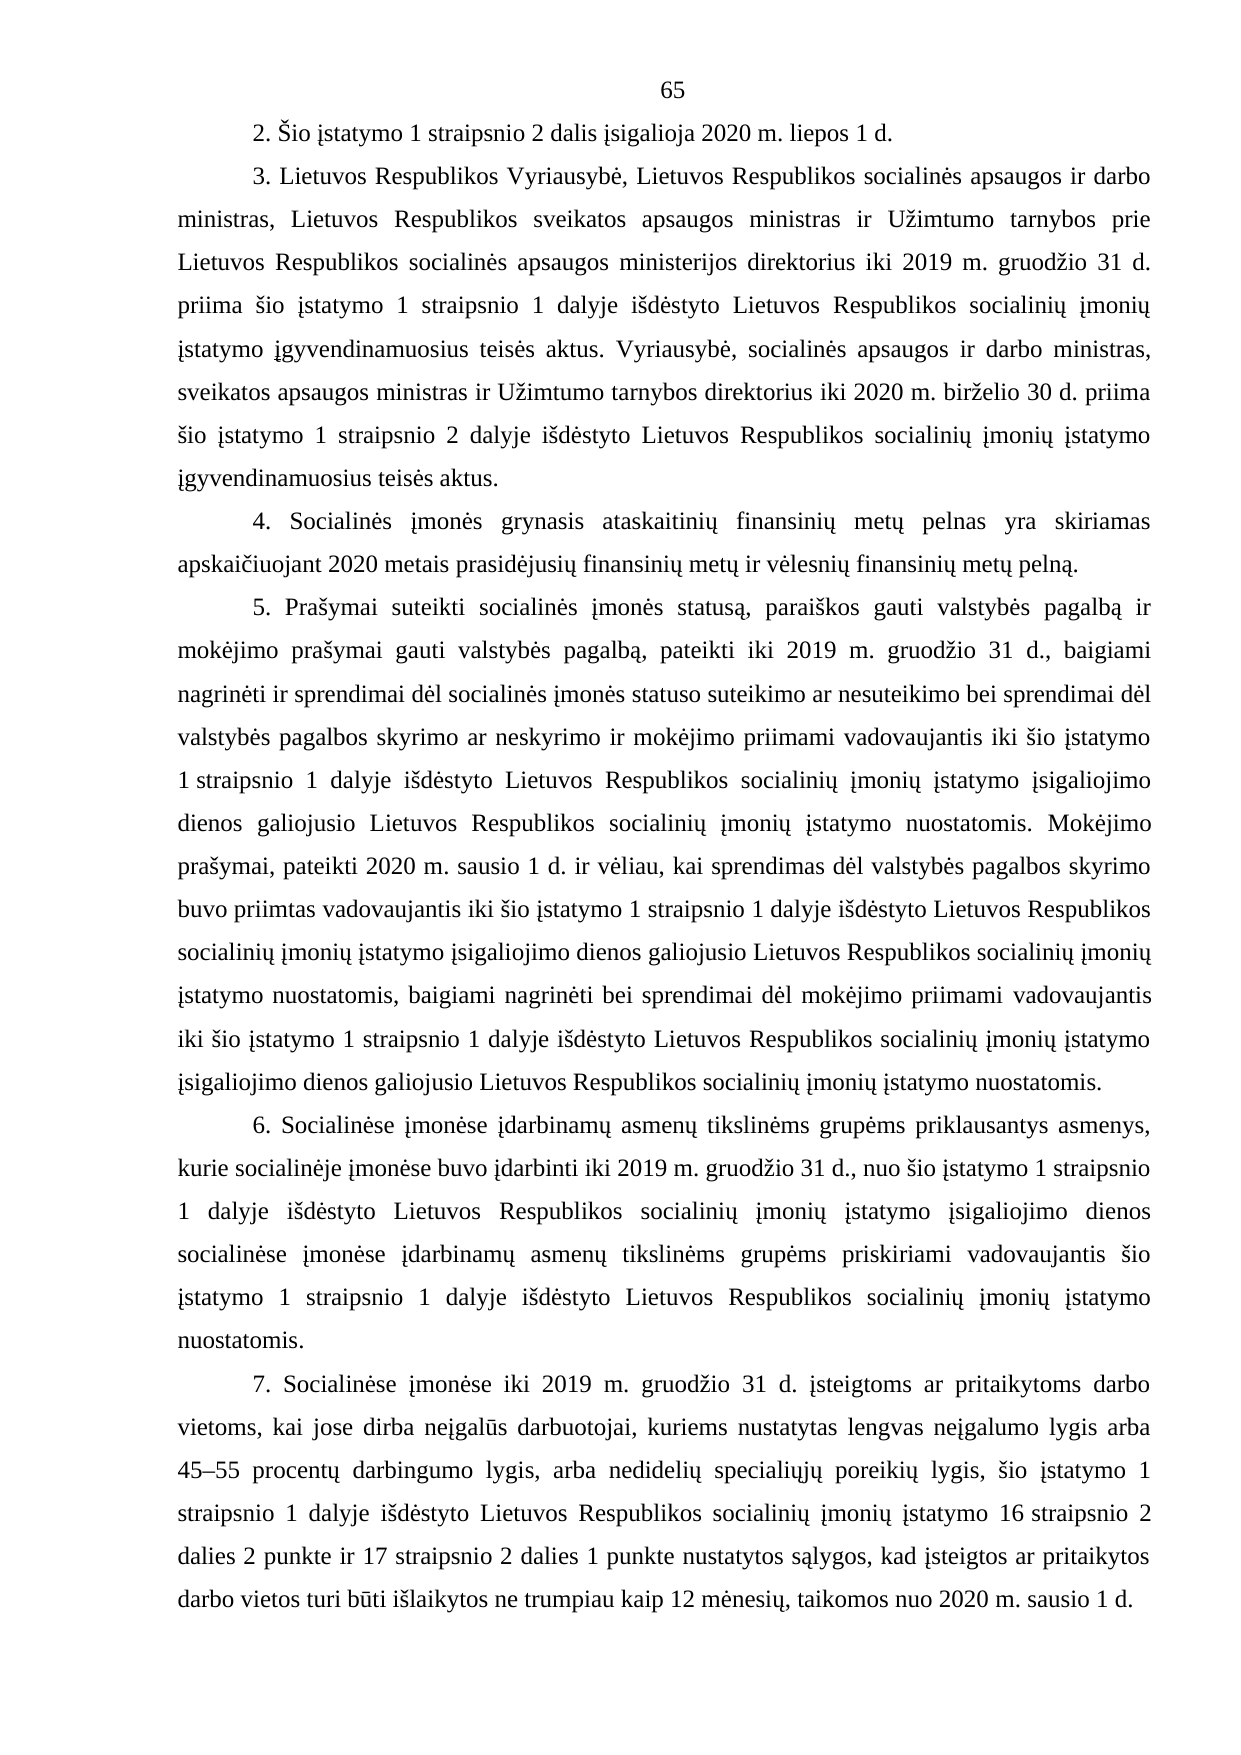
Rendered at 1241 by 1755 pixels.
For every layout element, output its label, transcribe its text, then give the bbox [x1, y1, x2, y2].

text 6. Socialinėse įmonėse įdarbinamų asmenų tikslinėms grupėms priklausantys asmenys, kurie socialinėje įmonėse buvo įdarbinti iki 2019 m. gruodžio 31 d., nuo šio įstatymo 1 straipsnio 1 dalyje išdėstyto Lietuvos Respublikos socialinių įmonių įstatymo įsigaliojimo dienos socialinėse įmonėse įdarbinamų asmenų tikslinėms grupėms priskiriami vadovaujantis šio įstatymo 1 straipsnio 1 dalyje išdėstyto Lietuvos Respublikos socialinių įmonių įstatymo nuostatomis. [177, 1110, 1152, 1354]
text 7. Socialinėse įmonėse iki 2019 m. gruodžio 31 d. įsteigtoms ar pritaikytoms darbo vietoms, kai jose dirba neįgalūs darbuotojai, kuriems nustatytas lengvas neįgalumo lygis arba 45–55 procentų darbingumo lygis, arba nedidelių specialiųjų poreikių lygis, šio įstatymo 1 straipsnio 1 dalyje išdėstyto Lietuvos Respublikos socialinių įmonių įstatymo 16 straipsnio 2 dalies 2 punkte ir 17 straipsnio 2 dalies 1 punkte nustatytos sąlygos, kad įsteigtos ar pritaikytos darbo vietos turi būti išlaikytos ne trumpiau kaip 12 mėnesių, taikomos nuo 2020 m. sausio 1 d. [177, 1369, 1152, 1613]
text 3. Lietuvos Respublikos Vyriausybė, Lietuvos Respublikos socialinės apsaugos ir darbo ministras, Lietuvos Respublikos sveikatos apsaugos ministras ir Užimtumo tarnybos prie Lietuvos Respublikos socialinės apsaugos ministerijos direktorius iki 2019 m. gruodžio 31 d. priima šio įstatymo 1 straipsnio 1 dalyje išdėstyto Lietuvos Respublikos socialinių įmonių įstatymo įgyvendinamuosius teisės aktus. Vyriausybė, socialinės apsaugos ir darbo ministras, sveikatos apsaugos ministras ir Užimtumo tarnybos direktorius iki 2020 m. birželio 30 d. priima šio įstatymo 1 straipsnio 2 dalyje išdėstyto Lietuvos Respublikos socialinių įmonių įstatymo įgyvendinamuosius teisės aktus. [177, 161, 1152, 492]
text 4. Socialinės įmonės grynasis ataskaitinių finansinių metų pelnas yra skiriamas apskaičiuojant 2020 metais prasidėjusių finansinių metų ir vėlesnių finansinių metų pelną. [177, 506, 1152, 578]
text 5. Prašymai suteikti socialinės įmonės statusą, paraiškos gauti valstybės pagalbą ir mokėjimo prašymai gauti valstybės pagalbą, pateikti iki 2019 m. gruodžio 31 d., baigiami nagrinėti ir sprendimai dėl socialinės įmonės statuso suteikimo ar nesuteikimo bei sprendimai dėl valstybės pagalbos skyrimo ar neskyrimo ir mokėjimo priimami vadovaujantis iki šio įstatymo 1 straipsnio 1 dalyje išdėstyto Lietuvos Respublikos socialinių įmonių įstatymo įsigaliojimo dienos galiojusio Lietuvos Respublikos socialinių įmonių įstatymo nuostatomis. Mokėjimo prašymai, pateikti 2020 m. sausio 1 d. ir vėliau, kai sprendimas dėl valstybės pagalbos skyrimo buvo priimtas vadovaujantis iki šio įstatymo 1 straipsnio 1 dalyje išdėstyto Lietuvos Respublikos socialinių įmonių įstatymo įsigaliojimo dienos galiojusio Lietuvos Respublikos socialinių įmonių įstatymo nuostatomis, baigiami nagrinėti bei sprendimai dėl mokėjimo priimami vadovaujantis iki šio įstatymo 1 straipsnio 1 dalyje išdėstyto Lietuvos Respublikos socialinių įmonių įstatymo įsigaliojimo dienos galiojusio Lietuvos Respublikos socialinių įmonių įstatymo nuostatomis. [177, 592, 1152, 1096]
text 2. Šio įstatymo 1 straipsnio 2 dalis įsigalioja 2020 m. liepos 1 d. [177, 118, 1152, 147]
